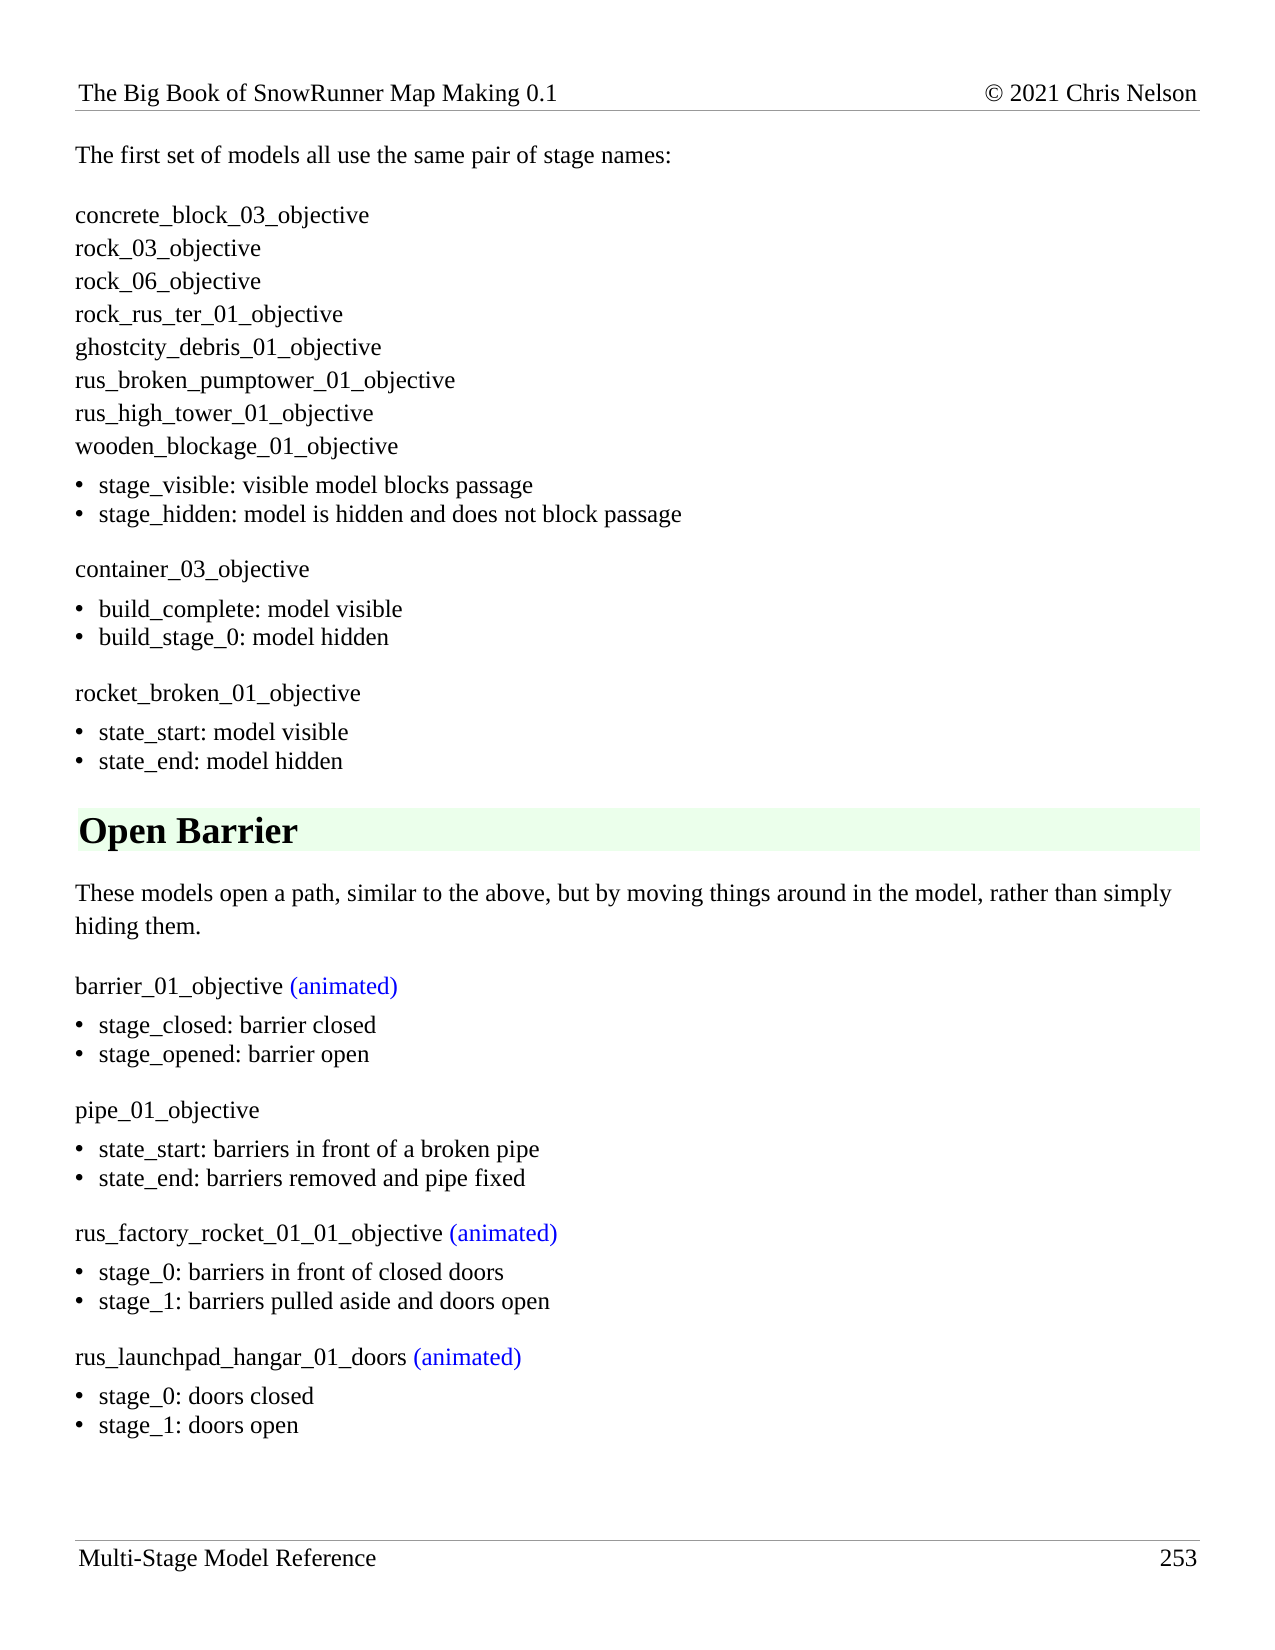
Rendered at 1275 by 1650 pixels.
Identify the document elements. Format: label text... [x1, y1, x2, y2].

list state_end: model hidden [75, 746, 1200, 775]
list stage_1: barriers pulled aside and doors open [75, 1286, 1200, 1315]
list stage_1: doors open [75, 1410, 1200, 1438]
subtitle pipe_01_objective [75, 1095, 1200, 1124]
list state_start: barriers in front of a broken pipe [75, 1134, 1200, 1163]
subtitle rock_03_objective [75, 233, 1200, 262]
list build_complete: model visible [75, 594, 1200, 622]
subtitle rus_broken_pumptower_01_objective [75, 365, 1200, 394]
subtitle Open Barrier [78, 808, 1200, 851]
list stage_0: barriers in front of closed doors [75, 1257, 1200, 1286]
list state_start: model visible [75, 717, 1200, 746]
list stage_hidden: model is hidden and does not block passage [75, 499, 1200, 528]
subtitle rocket_broken_01_objective [75, 678, 1200, 707]
list state_end: barriers removed and pipe fixed [75, 1163, 1200, 1191]
subtitle concrete_block_03_objective [75, 200, 1200, 229]
subtitle rus_launchpad_hangar_01_doors (animated) [75, 1342, 1200, 1371]
subtitle rus_factory_rocket_01_01_objective (animated) [75, 1218, 1200, 1247]
list build_stage_0: model hidden [75, 622, 1200, 651]
list stage_0: doors closed [75, 1381, 1200, 1410]
subtitle rock_06_objective [75, 266, 1200, 295]
subtitle ghostcity_debris_01_objective [75, 332, 1200, 361]
subtitle container_03_objective [75, 554, 1200, 583]
text These models open a path, similar to the above, but by moving things around in the model, rather than simply hiding them. [75, 878, 1200, 940]
subtitle wooden_blockage_01_objective [75, 431, 1200, 460]
subtitle barrier_01_objective (animated) [75, 971, 1200, 1000]
subtitle rock_rus_ter_01_objective [75, 299, 1200, 328]
subtitle rus_high_tower_01_objective [75, 398, 1200, 427]
list stage_opened: barrier open [75, 1039, 1200, 1068]
text The first set of models all use the same pair of stage names: [75, 140, 1200, 169]
list stage_visible: visible model blocks passage [75, 470, 1200, 499]
list stage_closed: barrier closed [75, 1010, 1200, 1039]
